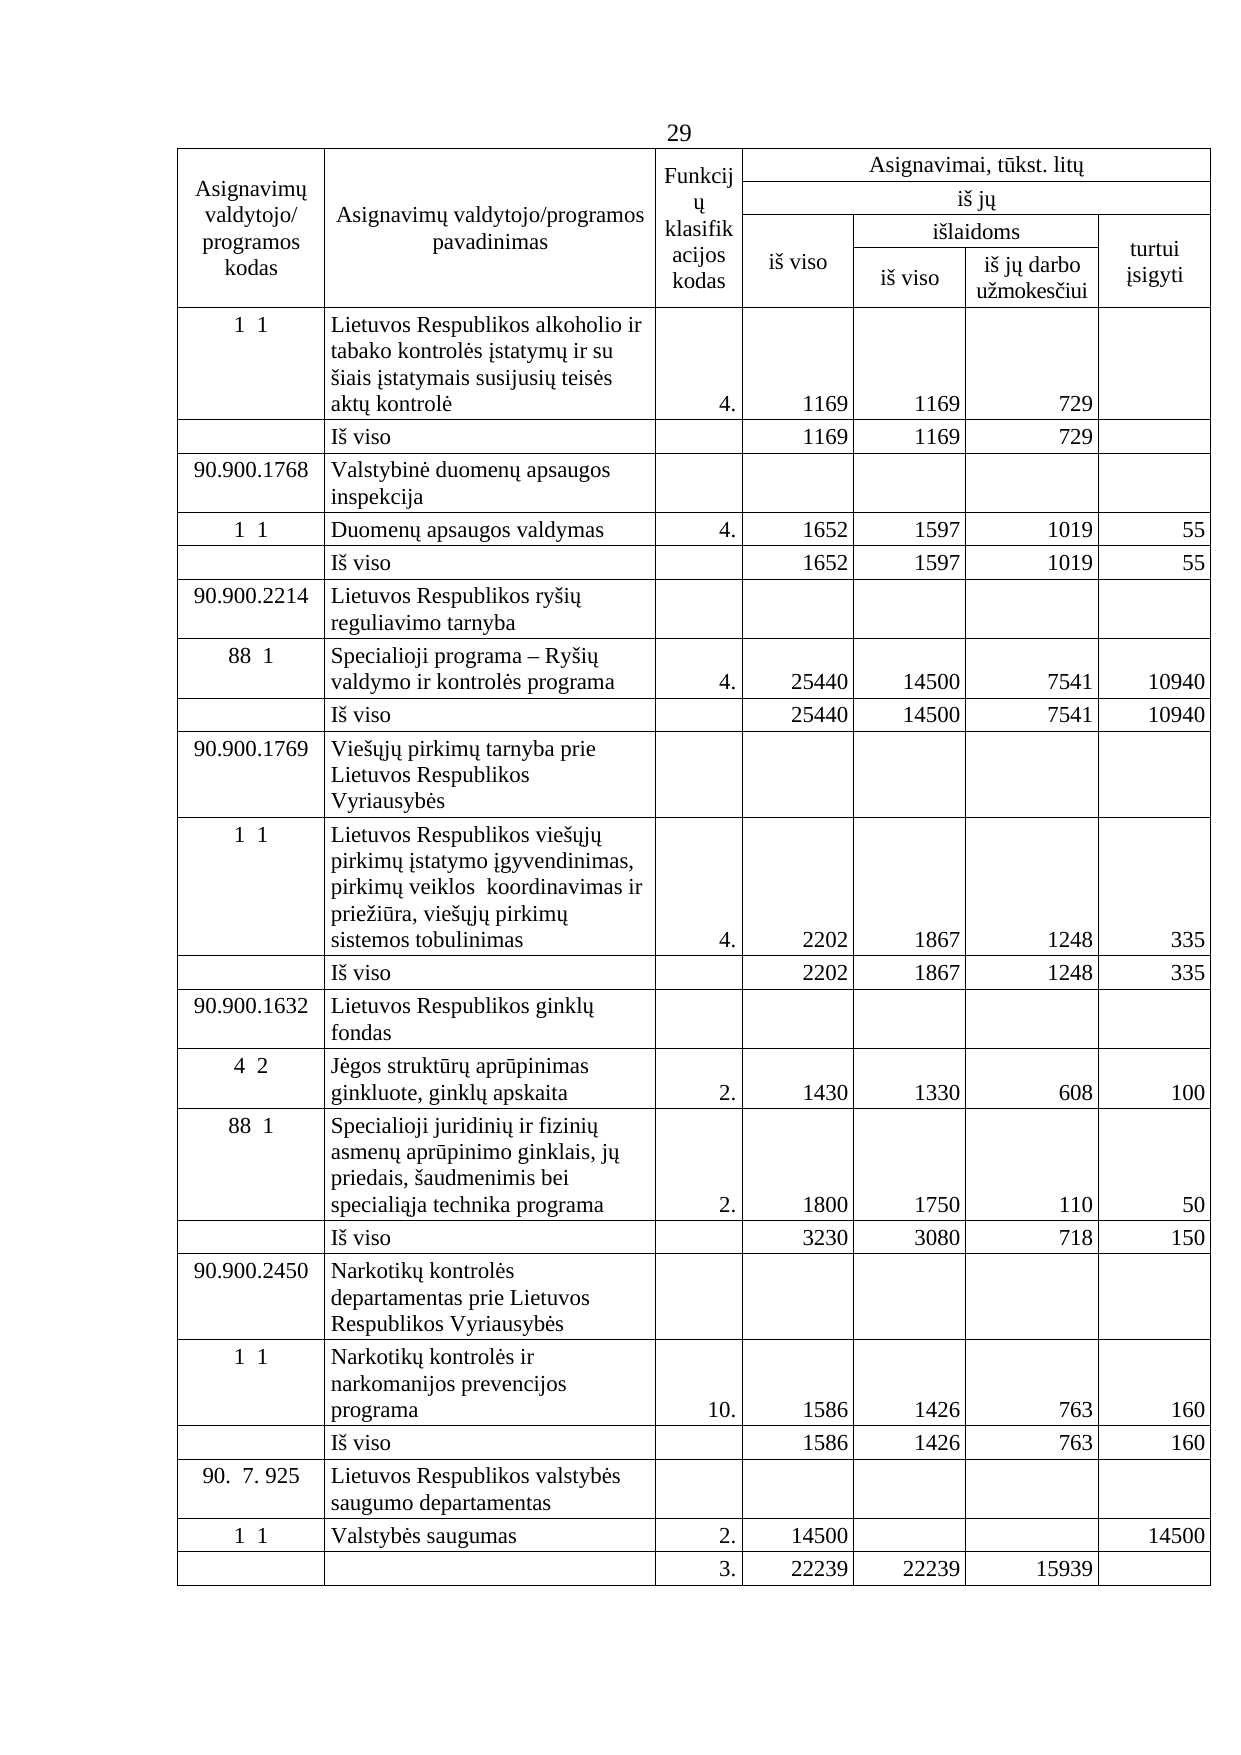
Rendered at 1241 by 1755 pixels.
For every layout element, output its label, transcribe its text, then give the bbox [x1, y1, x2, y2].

table_cell 14500 [854, 639, 965, 698]
table_cell 2. [656, 1109, 742, 1220]
table_cell [743, 990, 853, 1048]
table_cell [854, 580, 965, 638]
table_cell [854, 732, 965, 817]
table_cell 729 [966, 420, 1098, 452]
table_cell 2202 [743, 956, 853, 989]
table_cell 160 [1099, 1426, 1210, 1458]
table_cell 1330 [854, 1049, 965, 1108]
table_cell turtui įsigyti [1099, 215, 1210, 307]
table_cell 150 [1099, 1221, 1210, 1253]
table_cell [743, 454, 853, 512]
table_cell Specialioji juridinių ir fizinių asmenų aprūpinimo ginklais, jų priedais, šaudmenimis bei specialiąja technika programa [325, 1109, 655, 1220]
table_cell [1099, 580, 1210, 638]
table_cell 2. [656, 1519, 742, 1551]
table_cell 25440 [743, 699, 853, 731]
table_cell 3230 [743, 1221, 853, 1253]
table_cell 90.900.2450 [178, 1254, 324, 1339]
table_cell 90.900.1632 [178, 990, 324, 1048]
table_cell 763 [966, 1426, 1098, 1458]
table_cell 2202 [743, 818, 853, 955]
table_cell 55 [1099, 513, 1210, 545]
table_cell Iš viso [325, 956, 655, 989]
table_header Asignavimai, tūkst. litų [743, 149, 1210, 181]
table_cell Iš viso [325, 420, 655, 452]
table_cell 15939 [966, 1552, 1098, 1584]
table_cell 90.900.1768 [178, 454, 324, 512]
table_cell 110 [966, 1109, 1098, 1220]
table_cell 1426 [854, 1340, 965, 1425]
table_cell [854, 1254, 965, 1339]
table_cell 1867 [854, 818, 965, 955]
table_cell 1426 [854, 1426, 965, 1458]
table_cell 1019 [966, 546, 1098, 578]
table_cell [656, 956, 742, 989]
table_cell 1248 [966, 956, 1098, 989]
table_cell [178, 1552, 324, 1584]
table_cell [178, 420, 324, 452]
table_cell [178, 1221, 324, 1253]
table_cell 55 [1099, 546, 1210, 578]
table_cell 1586 [743, 1340, 853, 1425]
table_cell 1 1 [178, 818, 324, 955]
table_cell 335 [1099, 956, 1210, 989]
table_cell Lietuvos Respublikos ginklų fondas [325, 990, 655, 1048]
table_cell Valstybinė duomenų apsaugos inspekcija [325, 454, 655, 512]
table_cell 1169 [854, 420, 965, 452]
table_cell 14500 [743, 1519, 853, 1551]
table_cell išlaidoms [854, 215, 1098, 247]
table_cell [656, 580, 742, 638]
table_cell [656, 1221, 742, 1253]
table_cell [1099, 454, 1210, 512]
table_cell [743, 732, 853, 817]
table_cell Duomenų apsaugos valdymas [325, 513, 655, 545]
table_cell 90. 7. 925 [178, 1460, 324, 1518]
table_cell 1 1 [178, 1519, 324, 1551]
table_cell [656, 732, 742, 817]
table_cell iš jų [743, 182, 1210, 214]
table_cell 1652 [743, 546, 853, 578]
table_cell 335 [1099, 818, 1210, 955]
table_cell 1 1 [178, 308, 324, 419]
table_cell 4. [656, 513, 742, 545]
table_cell [854, 990, 965, 1048]
table_cell 1597 [854, 546, 965, 578]
table_cell [743, 580, 853, 638]
table_cell [854, 1519, 965, 1551]
table_cell [966, 732, 1098, 817]
table_cell [1099, 732, 1210, 817]
table_cell 1169 [743, 420, 853, 452]
table_cell 100 [1099, 1049, 1210, 1108]
table_cell [656, 546, 742, 578]
table_cell 718 [966, 1221, 1098, 1253]
table_cell [178, 1426, 324, 1458]
table_cell 10940 [1099, 699, 1210, 731]
table_cell 1248 [966, 818, 1098, 955]
table_cell Narkotikų kontrolės departamentas prie Lietuvos Respublikos Vyriausybės [325, 1254, 655, 1339]
table_cell 4 2 [178, 1049, 324, 1108]
table_cell 4. [656, 639, 742, 698]
table_cell 608 [966, 1049, 1098, 1108]
table_cell [178, 546, 324, 578]
table_cell 2. [656, 1049, 742, 1108]
table_cell [325, 1552, 655, 1584]
table_cell 1169 [854, 308, 965, 419]
table_cell [1099, 1254, 1210, 1339]
table_cell Iš viso [325, 699, 655, 731]
table_cell 1019 [966, 513, 1098, 545]
table_cell Lietuvos Respublikos ryšių reguliavimo tarnyba [325, 580, 655, 638]
table_cell 1 1 [178, 1340, 324, 1425]
table_cell 1867 [854, 956, 965, 989]
table_cell Valstybės saugumas [325, 1519, 655, 1551]
table_cell 729 [966, 308, 1098, 419]
table_header Asignavimų valdytojo/ programos kodas [178, 149, 324, 307]
table_cell 10. [656, 1340, 742, 1425]
table_cell 25440 [743, 639, 853, 698]
table_cell 7541 [966, 639, 1098, 698]
table_cell [1099, 420, 1210, 452]
table_cell [966, 1519, 1098, 1551]
table_cell 88 1 [178, 639, 324, 698]
table_cell [178, 956, 324, 989]
table_cell [966, 1254, 1098, 1339]
table_cell [743, 1460, 853, 1518]
table_cell [656, 1254, 742, 1339]
table_cell [966, 454, 1098, 512]
table_cell 1169 [743, 308, 853, 419]
table_cell [966, 990, 1098, 1048]
table_cell Lietuvos Respublikos valstybės saugumo departamentas [325, 1460, 655, 1518]
table_cell iš viso [854, 248, 965, 307]
table_cell 50 [1099, 1109, 1210, 1220]
table_cell 22239 [854, 1552, 965, 1584]
table_cell Specialioji programa – Ryšių valdymo ir kontrolės programa [325, 639, 655, 698]
table_cell Jėgos struktūrų aprūpinimas ginkluote, ginklų apskaita [325, 1049, 655, 1108]
table_cell 10940 [1099, 639, 1210, 698]
table_cell [966, 580, 1098, 638]
table_cell 763 [966, 1340, 1098, 1425]
table_cell [656, 1460, 742, 1518]
table_cell 22239 [743, 1552, 853, 1584]
table_cell iš jų darbo užmokesčiui [966, 248, 1098, 307]
table_cell 1586 [743, 1426, 853, 1458]
table_cell 4. [656, 308, 742, 419]
table_cell 1800 [743, 1109, 853, 1220]
table_cell Narkotikų kontrolės ir narkomanijos prevencijos programa [325, 1340, 655, 1425]
table_cell Lietuvos Respublikos alkoholio ir tabako kontrolės įstatymų ir su šiais įstatymais susijusių teisės aktų kontrolė [325, 308, 655, 419]
table_cell [178, 699, 324, 731]
table_cell [656, 990, 742, 1048]
table_cell 1750 [854, 1109, 965, 1220]
table_cell Lietuvos Respublikos viešųjų pirkimų įstatymo įgyvendinimas, pirkimų veiklos koordinavimas ir priežiūra, viešųjų pirkimų sistemos tobulinimas [325, 818, 655, 955]
table_cell iš viso [743, 215, 853, 307]
table_cell 7541 [966, 699, 1098, 731]
table_cell [1099, 1552, 1210, 1584]
table_cell [966, 1460, 1098, 1518]
table_cell 4. [656, 818, 742, 955]
table_cell 3. [656, 1552, 742, 1584]
table_cell 1430 [743, 1049, 853, 1108]
table_cell 160 [1099, 1340, 1210, 1425]
table_cell Viešųjų pirkimų tarnyba prie Lietuvos Respublikos Vyriausybės [325, 732, 655, 817]
table_cell [743, 1254, 853, 1339]
table_cell [656, 699, 742, 731]
table_cell [656, 1426, 742, 1458]
table_cell Iš viso [325, 1426, 655, 1458]
table_cell 14500 [854, 699, 965, 731]
table_cell Iš viso [325, 1221, 655, 1253]
table_cell 14500 [1099, 1519, 1210, 1551]
table_cell [1099, 990, 1210, 1048]
table_cell [1099, 1460, 1210, 1518]
table_header Asignavimų valdytojo/programos pavadinimas [325, 149, 655, 307]
table_cell [656, 454, 742, 512]
table_cell [854, 454, 965, 512]
table_cell Iš viso [325, 546, 655, 578]
table_cell [854, 1460, 965, 1518]
table_cell 3080 [854, 1221, 965, 1253]
table_cell [656, 420, 742, 452]
table_cell 90.900.1769 [178, 732, 324, 817]
table_header Funkcijų klasifikacijos kodas [656, 149, 742, 307]
table_cell 1 1 [178, 513, 324, 545]
table_cell 1652 [743, 513, 853, 545]
table_cell 90.900.2214 [178, 580, 324, 638]
table_cell 1597 [854, 513, 965, 545]
table_cell [1099, 308, 1210, 419]
table_cell 88 1 [178, 1109, 324, 1220]
